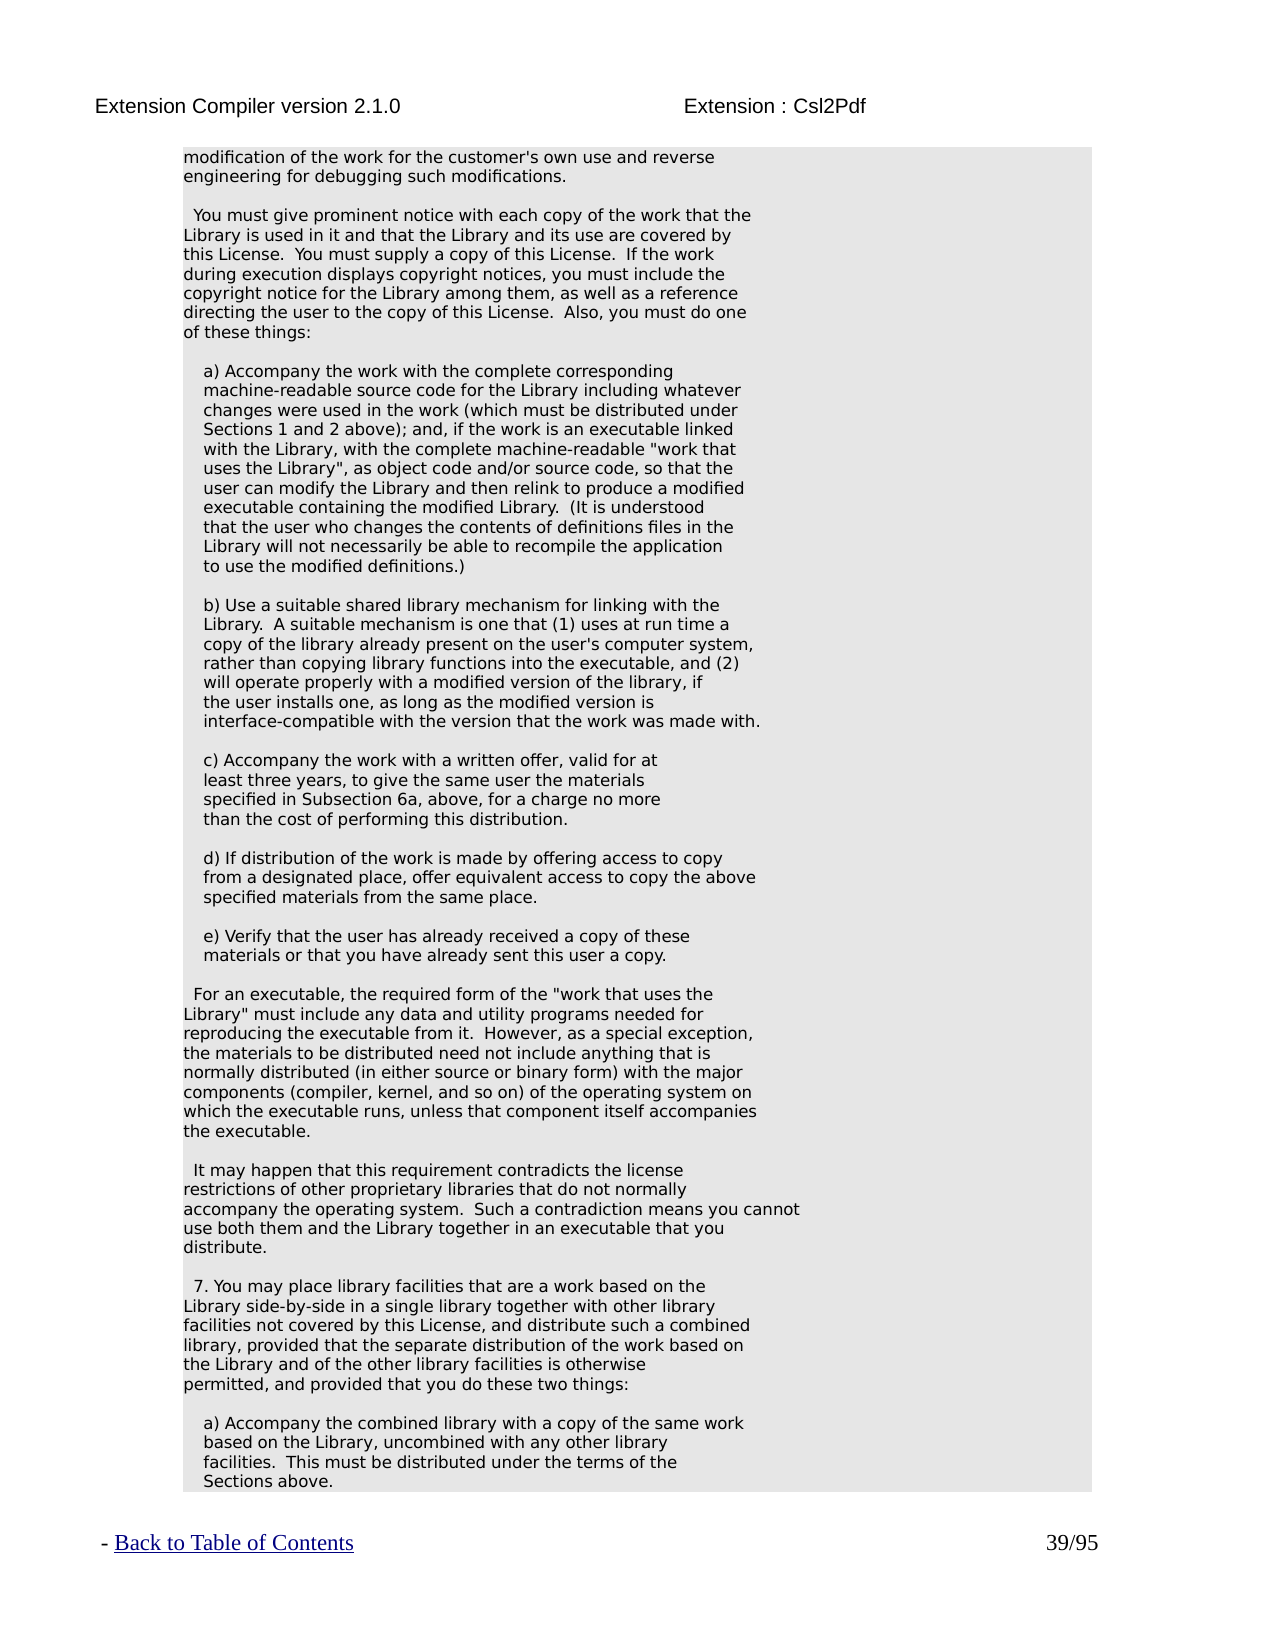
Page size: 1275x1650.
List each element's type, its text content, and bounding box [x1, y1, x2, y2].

text materials or that you have already sent this user a copy. [183, 946, 1092, 966]
text facilities. This must be distributed under the terms of the [183, 1453, 1092, 1472]
text normally distributed (in either source or binary form) with the major [183, 1063, 1092, 1082]
text components (compiler, kernel, and so on) of the operating system on [183, 1082, 1092, 1102]
text a) Accompany the combined library with a copy of the same work [183, 1414, 1092, 1433]
text directing the user to the copy of this License. Also, you must do one [183, 303, 1092, 323]
text the executable. [183, 1121, 1092, 1141]
text changes were used in the work (which must be distributed under [183, 401, 1092, 420]
text uses the Library", as object code and/or source code, so that the [183, 459, 1092, 479]
text this License. You must supply a copy of this License. If the work [183, 245, 1092, 264]
text the materials to be distributed need not include anything that is [183, 1043, 1092, 1063]
text the Library and of the other library facilities is otherwise [183, 1355, 1092, 1375]
text For an executable, the required form of the "work that uses the [183, 985, 1092, 1004]
text copy of the library already present on the user's computer system, [183, 634, 1092, 654]
text which the executable runs, unless that component itself accompanies [183, 1102, 1092, 1121]
text Library side-by-side in a single library together with other library [183, 1297, 1092, 1316]
text interface-compatible with the version that the work was made with. [183, 712, 1092, 732]
text from a designated place, offer equivalent access to copy the above [183, 868, 1092, 888]
text least three years, to give the same user the materials [183, 771, 1092, 790]
text c) Accompany the work with a written offer, valid for at [183, 751, 1092, 771]
text of these things: [183, 323, 1092, 342]
text user can modify the Library and then relink to produce a modified [183, 479, 1092, 498]
text Library. A suitable mechanism is one that (1) uses at run time a [183, 615, 1092, 634]
text machine-readable source code for the Library including whatever [183, 381, 1092, 401]
text executable containing the modified Library. (It is understood [183, 498, 1092, 518]
text distribute. [183, 1238, 1092, 1258]
text You must give prominent notice with each copy of the work that the [183, 206, 1092, 225]
text engineering for debugging such modifications. [183, 167, 1092, 186]
text library, provided that the separate distribution of the work based on [183, 1336, 1092, 1355]
text that the user who changes the contents of definitions files in the [183, 518, 1092, 537]
text accompany the operating system. Such a contradiction means you cannot [183, 1199, 1092, 1219]
text reproducing the executable from it. However, as a special exception, [183, 1024, 1092, 1043]
text It may happen that this requirement contradicts the license [183, 1160, 1092, 1180]
text specified in Subsection 6a, above, for a charge no more [183, 790, 1092, 810]
text based on the Library, uncombined with any other library [183, 1433, 1092, 1453]
text than the cost of performing this distribution. [183, 810, 1092, 829]
text e) Verify that the user has already received a copy of these [183, 927, 1092, 946]
text Library will not necessarily be able to recompile the application [183, 537, 1092, 557]
text a) Accompany the work with the complete corresponding [183, 362, 1092, 381]
text Sections above. [183, 1472, 1092, 1492]
text to use the modified definitions.) [183, 557, 1092, 576]
text with the Library, with the complete machine-readable "work that [183, 440, 1092, 459]
text Library" must include any data and utility programs needed for [183, 1004, 1092, 1024]
text restrictions of other proprietary libraries that do not normally [183, 1180, 1092, 1199]
text will operate properly with a modified version of the library, if [183, 673, 1092, 693]
text during execution displays copyright notices, you must include the [183, 264, 1092, 284]
text use both them and the Library together in an executable that you [183, 1219, 1092, 1238]
text rather than copying library functions into the executable, and (2) [183, 654, 1092, 673]
text b) Use a suitable shared library mechanism for linking with the [183, 596, 1092, 615]
text permitted, and provided that you do these two things: [183, 1375, 1092, 1394]
text modification of the work for the customer's own use and reverse [183, 147, 1092, 167]
text copyright notice for the Library among them, as well as a reference [183, 284, 1092, 303]
text 7. You may place library facilities that are a work based on the [183, 1277, 1092, 1297]
text the user installs one, as long as the modified version is [183, 693, 1092, 712]
text d) If distribution of the work is made by offering access to copy [183, 849, 1092, 868]
text specified materials from the same place. [183, 888, 1092, 907]
text facilities not covered by this License, and distribute such a combined [183, 1316, 1092, 1336]
text Library is used in it and that the Library and its use are covered by [183, 225, 1092, 245]
text Sections 1 and 2 above); and, if the work is an executable linked [183, 420, 1092, 440]
